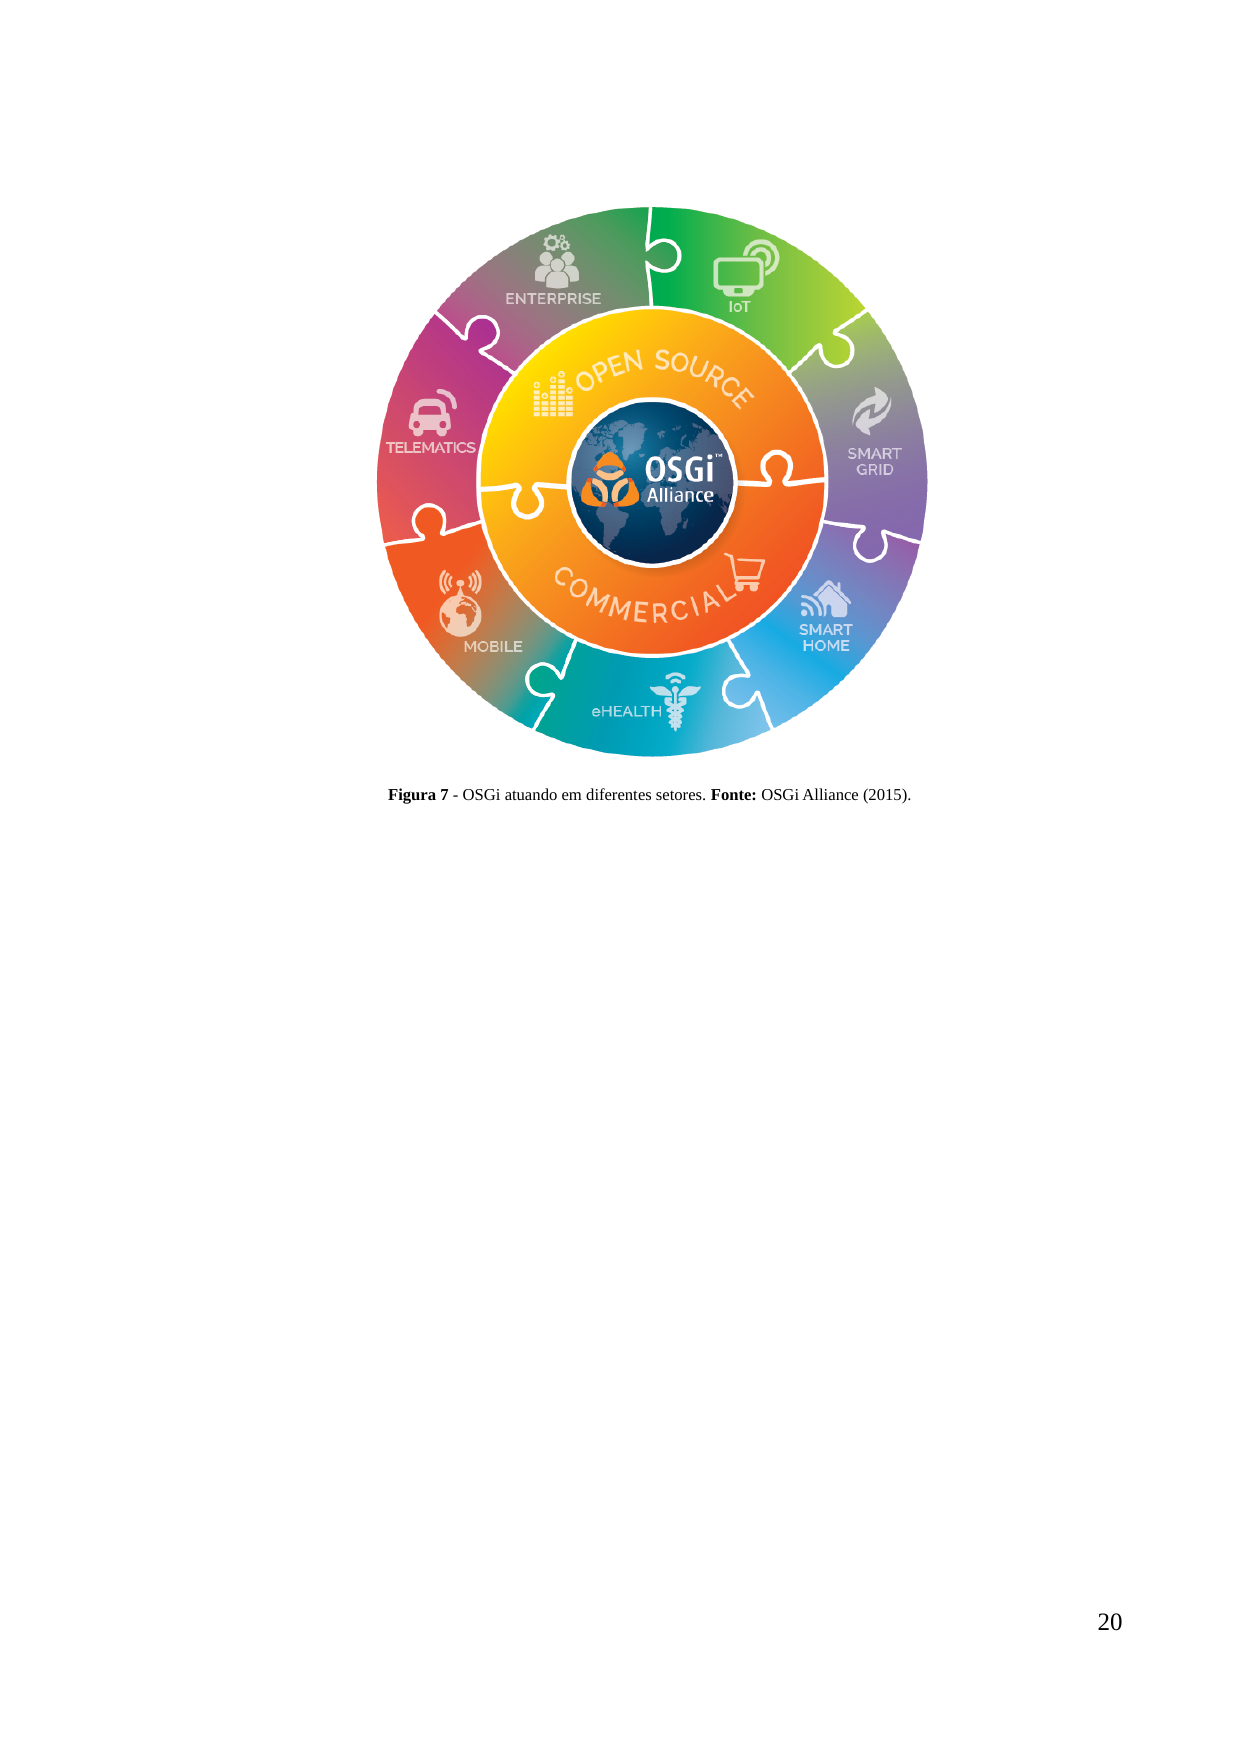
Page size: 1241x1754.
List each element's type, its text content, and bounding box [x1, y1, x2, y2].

picture [340, 177, 960, 785]
text Figura 7 - OSGi atuando em diferentes setores. Fonte: OSGi Alliance (2015). [340, 785, 959, 804]
